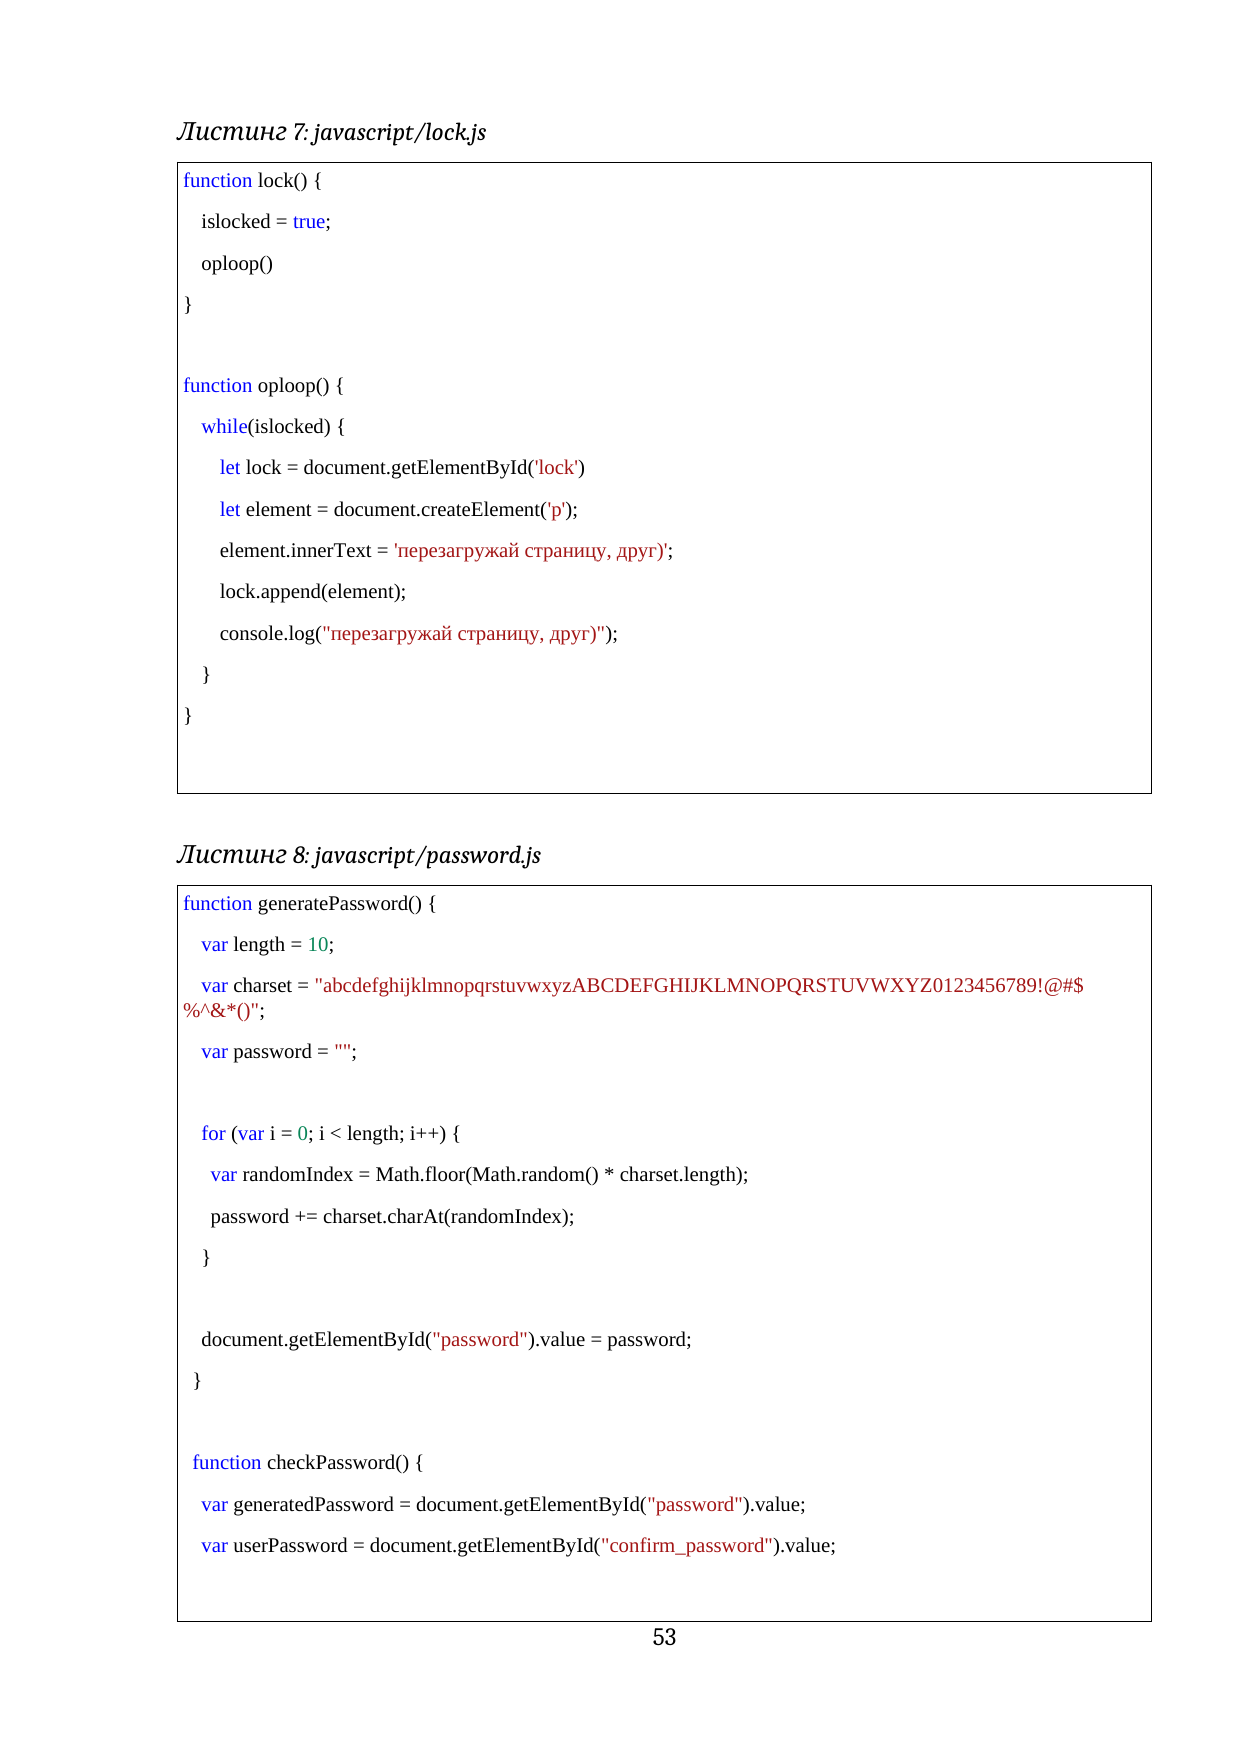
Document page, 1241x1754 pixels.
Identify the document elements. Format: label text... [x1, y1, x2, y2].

table_header function generatePassword() { var length = 10; var charset = "abcdefghijklmnopqrstuvwxyzABCDEFGHIJKLMNOPQRSTUVWXYZ0123456789!@#$%^&*()"; var password = ""; for (var i = 0; i < length; i++) { var randomIndex = Math.floor(Math.random() * charset.length); password += charset.charAt(randomIndex); } document.getElementById("password").value = password; } function checkPassword() { var generatedPassword = document.getElementById("password").value; var userPassword = document.getElementById("confirm_password").value; [178, 886, 1151, 1621]
table_header function lock() { islocked = true; oploop() } function oploop() { while(islocked) { let lock = document.getElementById('lock') let element = document.createElement('p'); element.innerText = 'перезагружай страницу, друг)'; lock.append(element); console.log("перезагружай страницу, друг)"); } } [178, 163, 1151, 792]
text Листинг 8: javascript/password.js [177, 841, 1152, 870]
text Листинг 7: javascript/lock.js [177, 118, 1152, 147]
